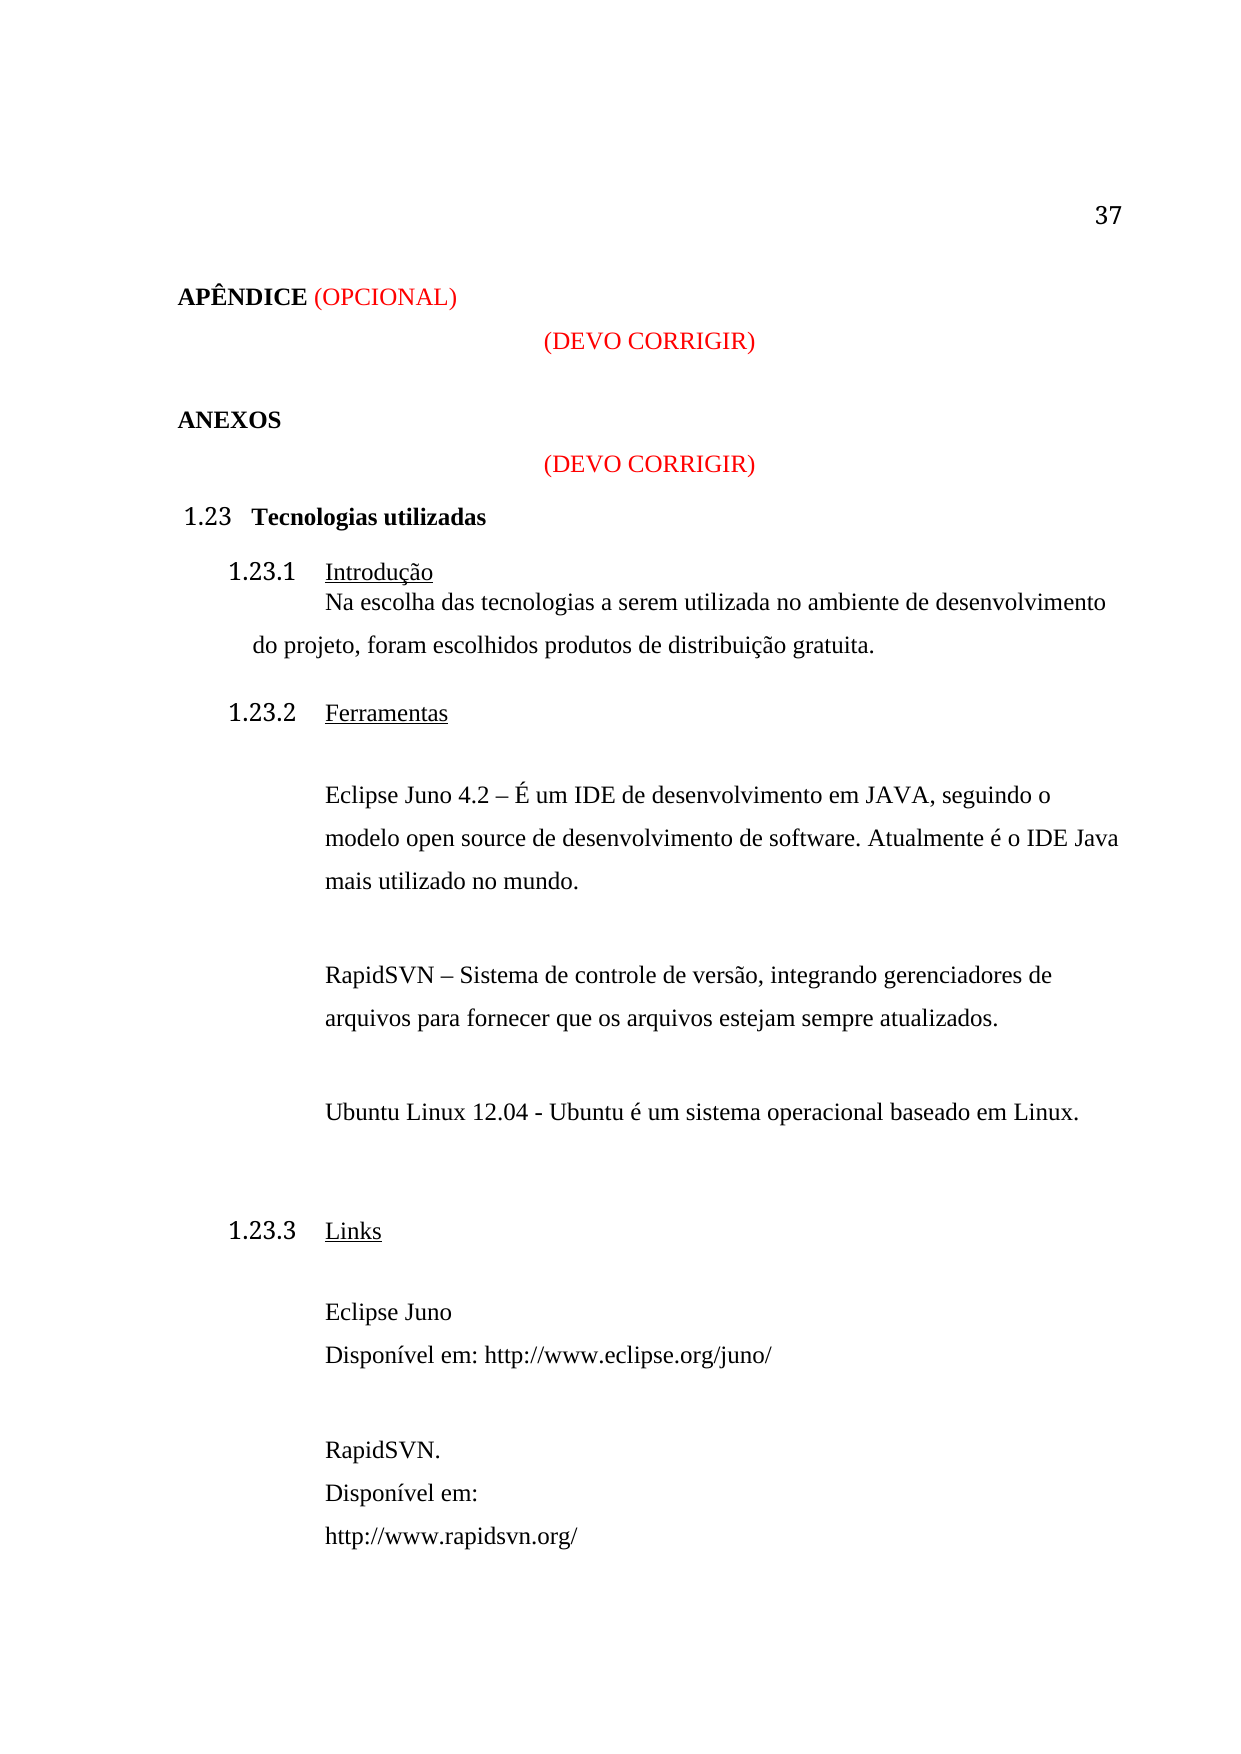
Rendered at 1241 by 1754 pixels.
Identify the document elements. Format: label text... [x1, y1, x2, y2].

subtitle Tecnologias utilizadas [177, 498, 1122, 533]
subtitle Ferramentas [222, 694, 1122, 729]
subtitle Links [222, 1212, 1122, 1246]
text (DEVO CORRIGIR) [177, 448, 1122, 478]
subtitle ANEXOS [177, 405, 1122, 434]
list RapidSVN – Sistema de controle de versão, integrando gerenciadores de arquivos para fornecer que os arquivos estejam sempre atualizados. [287, 960, 1122, 1032]
text RapidSVN. [325, 1435, 1122, 1463]
text (DEVO CORRIGIR) [177, 325, 1122, 355]
list Na escolha das tecnologias a serem utilizada no ambiente de desenvolvimento do projeto, foram escolhidos produtos de distribuição gratuita. [215, 587, 1122, 659]
text Eclipse Juno [325, 1297, 1122, 1326]
text http://www.rapidsvn.org/ [325, 1521, 1122, 1550]
subtitle APÊNDICE (OPCIONAL) [177, 282, 1122, 311]
list Ubuntu Linux 12.04 - Ubuntu é um sistema operacional baseado em Linux. [287, 1097, 1122, 1126]
text Disponível em: http://www.eclipse.org/juno/ [325, 1341, 1122, 1369]
list Eclipse Juno 4.2 – É um IDE de desenvolvimento em JAVA, seguindo o modelo open source de desenvolvimento de software. Atualmente é o IDE Java mais utilizado no mundo. [287, 780, 1122, 895]
text Disponível em: [325, 1478, 1122, 1507]
subtitle Introdução [222, 553, 1122, 587]
